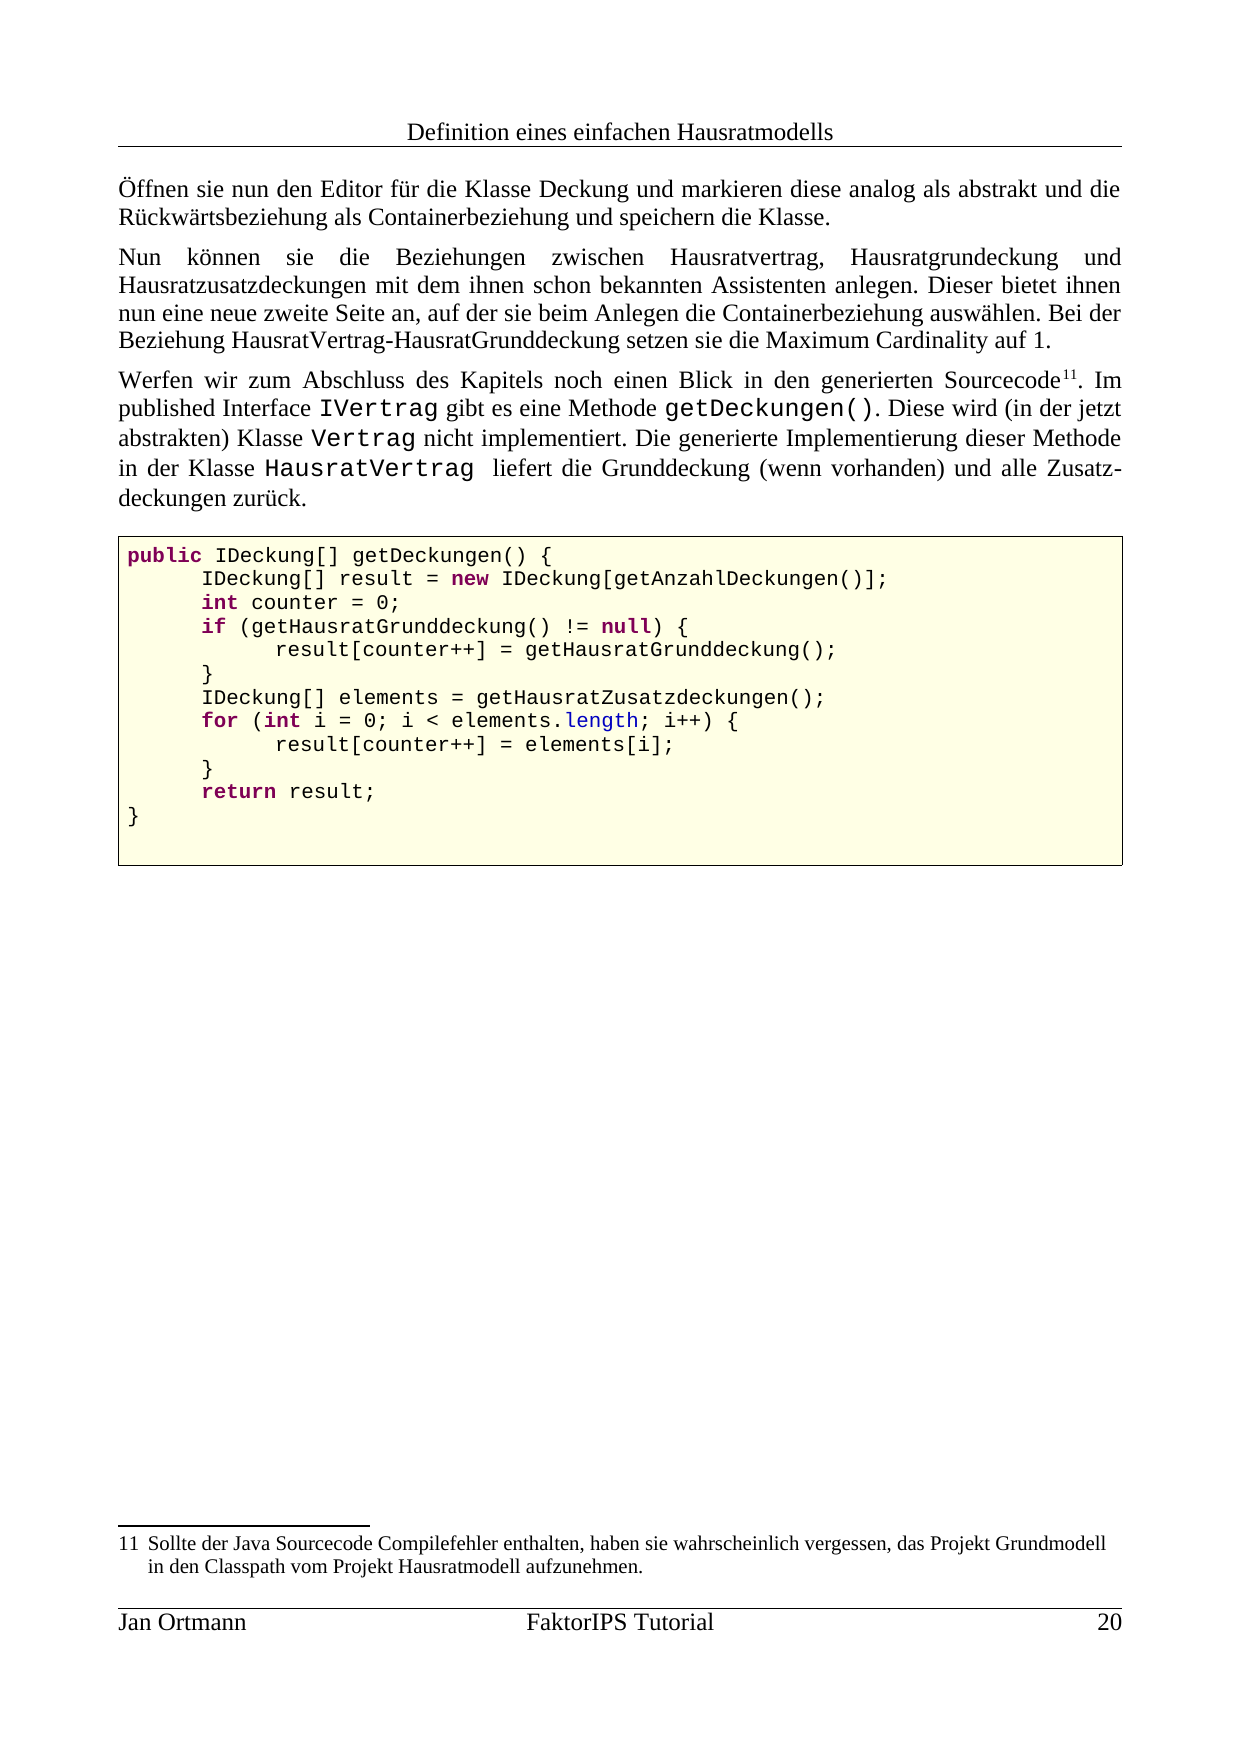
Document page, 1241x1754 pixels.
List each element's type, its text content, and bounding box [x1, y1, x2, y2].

text public IDeckung[] getDeckungen() { [127, 545, 1113, 568]
text Öffnen sie nun den Editor für die Klasse Deckung und markieren diese analog als abstrakt und die Rückwärtsbeziehung als Containerbeziehung und speichern die Klasse. [118, 175, 1122, 231]
text IDeckung[] result = new IDeckung[getAnzahlDeckungen()]; [127, 568, 1113, 592]
text Werfen wir zum Abschluss des Kapitels noch einen Blick in den generierten Sourcecode. Im published Interface IVertrag gibt es eine Methode getDeckungen(). Diese wird (in der jetzt abstrakten) Klasse Vertrag nicht implementiert. Die generierte Implementierung dieser Methode in der Klasse HausratVertrag liefert die Grunddeckung (wenn vorhanden) und alle Zusatz­deckungen zurück. [118, 367, 1122, 511]
text return result; [127, 781, 1113, 805]
text result[counter++] = elements[i]; [127, 734, 1113, 758]
text IDeckung[] elements = getHausratZusatzdeckungen(); [127, 687, 1113, 710]
text } [127, 758, 1113, 781]
text } [127, 805, 1113, 828]
text Sollte der Java Sourcecode Compilefehler enthalten, haben sie wahrscheinlich vergessen, das Projekt Grundmodell in den Classpath vom Projekt Hausratmodell aufzunehmen. [118, 1532, 1122, 1578]
text result[counter++] = getHausratGrunddeckung(); [127, 639, 1113, 663]
text Nun können sie die Beziehungen zwischen Hausratvertrag, Hausratgrundeckung und Hausratzusatzdeckungen mit dem ihnen schon bekannten Assistenten anlegen. Dieser bietet ihnen nun eine neue zweite Seite an, auf der sie beim Anlegen die Containerbeziehung auswählen. Bei der Beziehung HausratVertrag-HausratGrunddeckung setzen sie die Maximum Cardinality auf 1. [118, 243, 1122, 354]
text for (int i = 0; i < elements.length; i++) { [127, 710, 1113, 734]
text } [127, 663, 1113, 687]
text int counter = 0; [127, 592, 1113, 616]
text if (getHausratGrunddeckung() != null) { [127, 616, 1113, 639]
